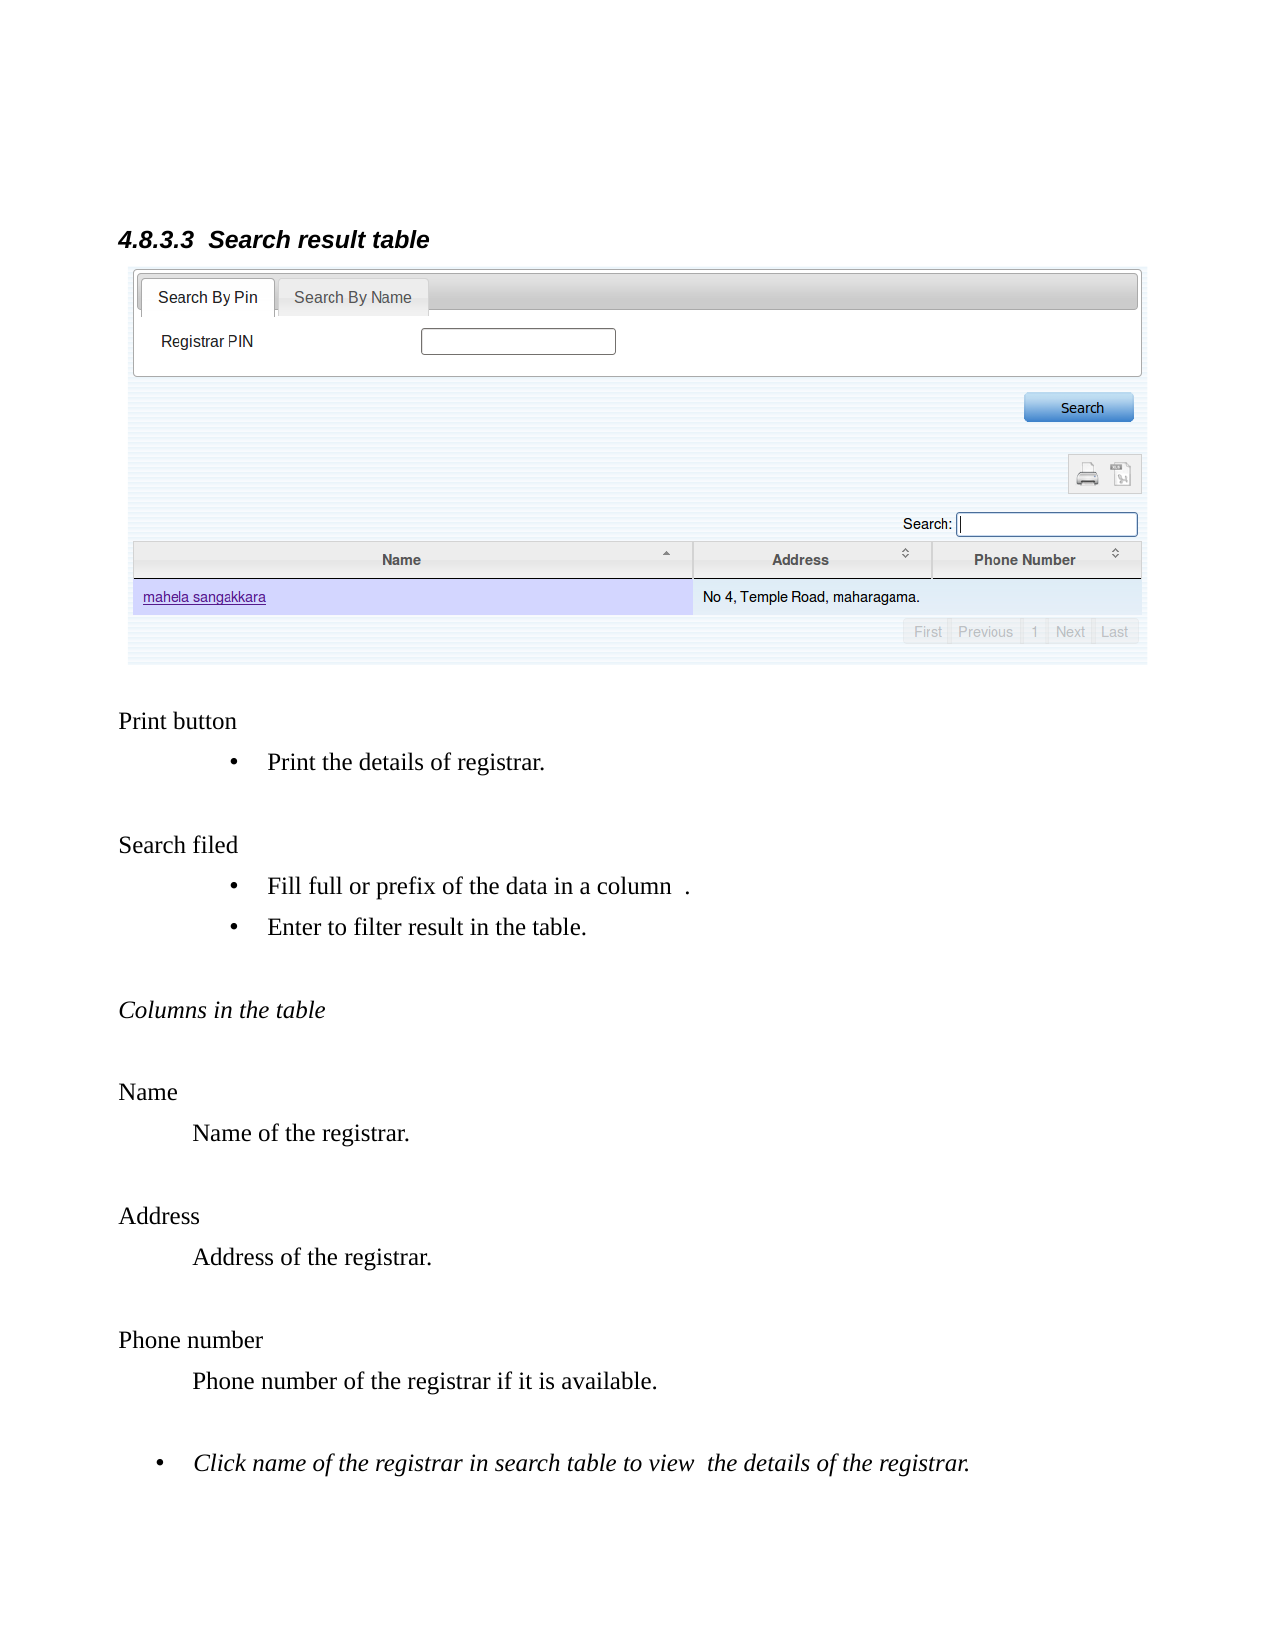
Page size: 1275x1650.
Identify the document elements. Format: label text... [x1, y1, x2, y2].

subtitle Search result table [118, 226, 1157, 254]
list Click name of the registrar in search table to view the details of the registrar. [156, 1448, 1157, 1477]
text Columns in the table [118, 995, 1157, 1023]
text Name of the registrar. [118, 1118, 1157, 1147]
list Fill full or prefix of the data in a column . [229, 871, 1157, 900]
picture [127, 266, 1148, 665]
list Enter to filter result in the table. [229, 912, 1157, 941]
text Name [118, 1077, 1157, 1106]
text Address [118, 1201, 1157, 1230]
text Phone number of the registrar if it is available. [118, 1366, 1157, 1395]
text Address of the registrar. [118, 1242, 1157, 1271]
list Print the details of registrar. [229, 747, 1157, 776]
text Print button [118, 706, 1157, 735]
text Search filed [118, 830, 1157, 858]
text Phone number [118, 1325, 1157, 1353]
